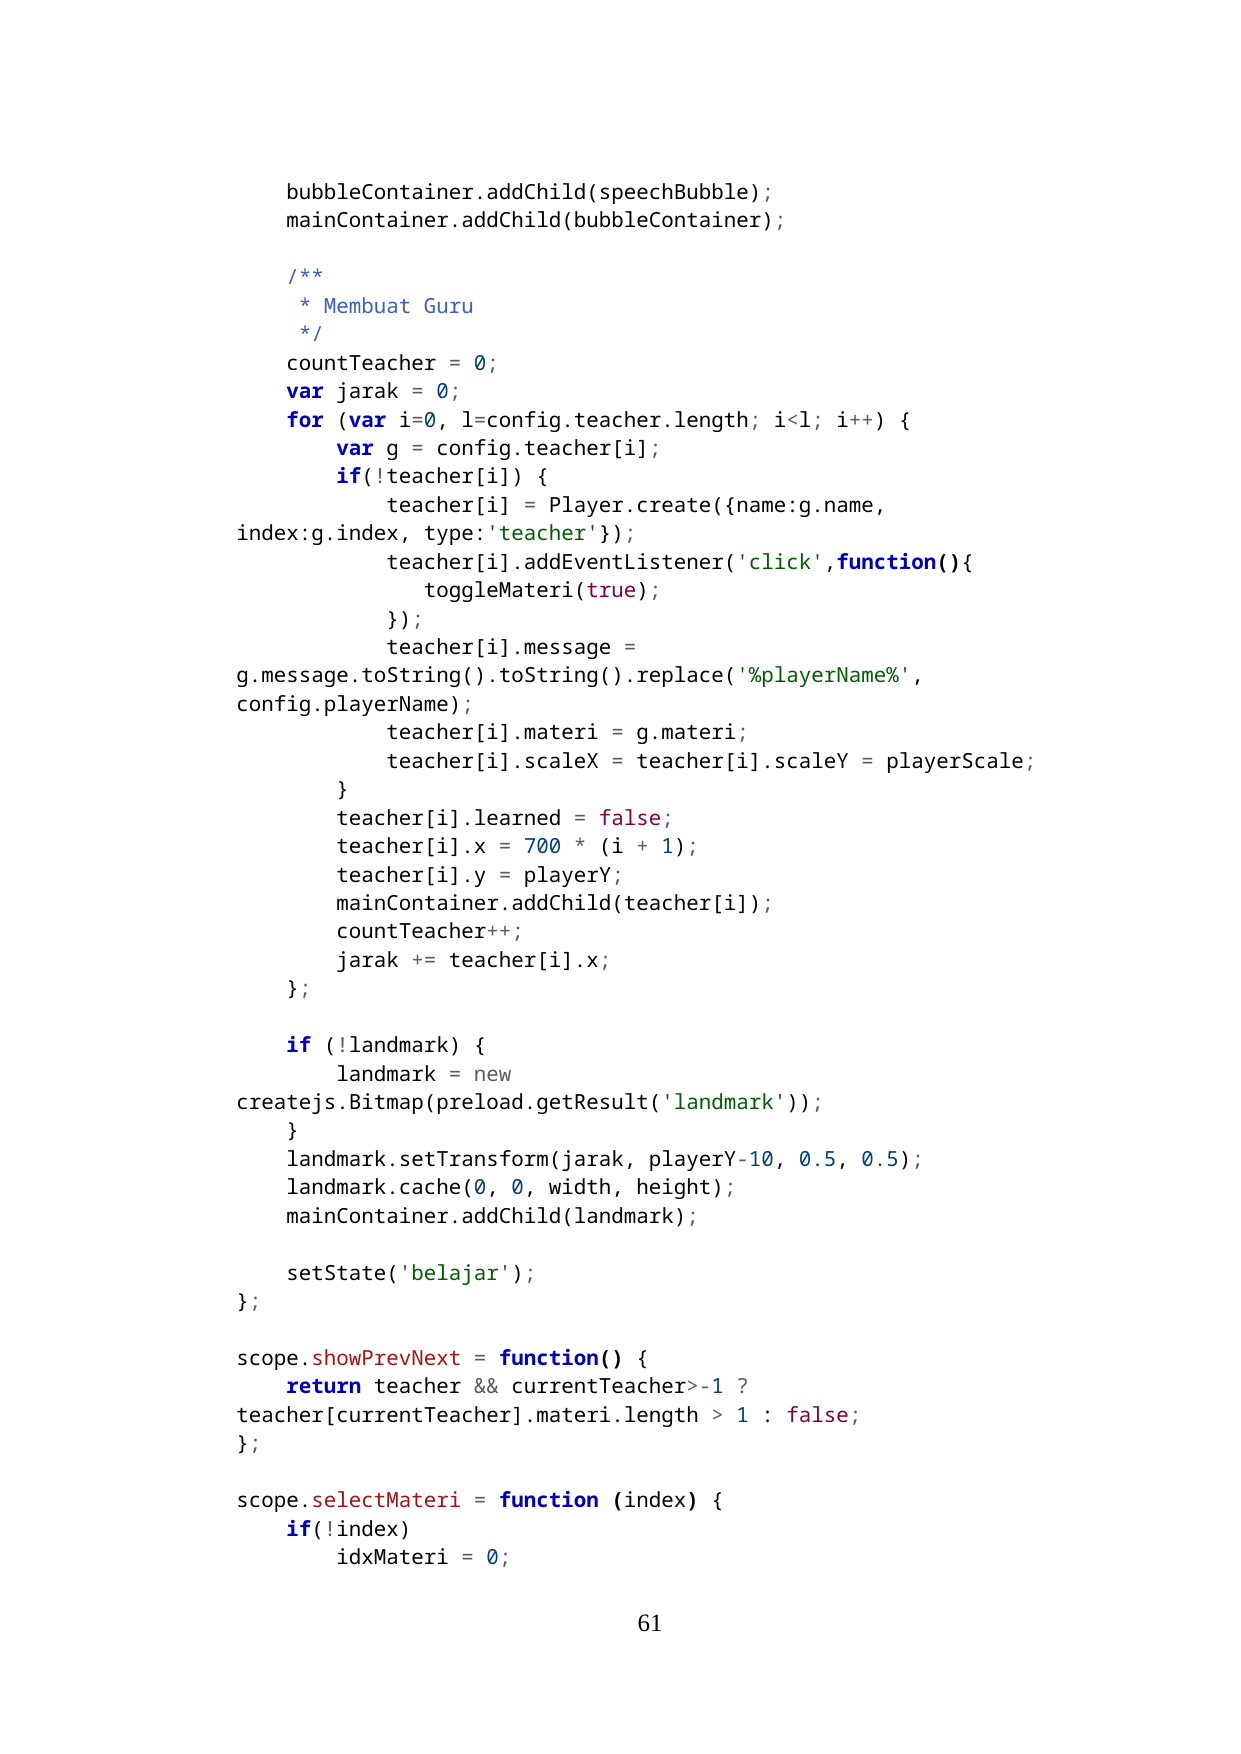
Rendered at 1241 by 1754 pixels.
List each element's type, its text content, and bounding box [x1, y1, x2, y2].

table_header bubbleContainer.addChild(speechBubble); mainContainer.addChild(bubbleContainer); /** * Membuat Guru */ countTeacher = 0; var jarak = 0; for (var i=0, l=config.teacher.length; i<l; i++) { var g = config.teacher[i]; if(!teacher[i]) { teacher[i] = Player.create({name:g.name, index:g.index, type:'teacher'}); teacher[i].addEventListener('click',function(){ toggleMateri(true); }); teacher[i].message = g.message.toString().toString().replace('%playerName%', config.playerName); teacher[i].materi = g.materi; teacher[i].scaleX = teacher[i].scaleY = playerScale; } teacher[i].learned = false; teacher[i].x = 700 * (i + 1); teacher[i].y = playerY; mainContainer.addChild(teacher[i]); countTeacher++; jarak += teacher[i].x; }; if (!landmark) { landmark = new createjs.Bitmap(preload.getResult('landmark')); } landmark.setTransform(jarak, playerY-10, 0.5, 0.5); landmark.cache(0, 0, width, height); mainContainer.addChild(landmark); setState('belajar'); }; scope.showPrevNext = function() { return teacher && currentTeacher>-1 ? teacher[currentTeacher].materi.length > 1 : false; }; scope.selectMateri = function (index) { if(!index) idxMateri = 0; [236, 177, 1063, 1571]
